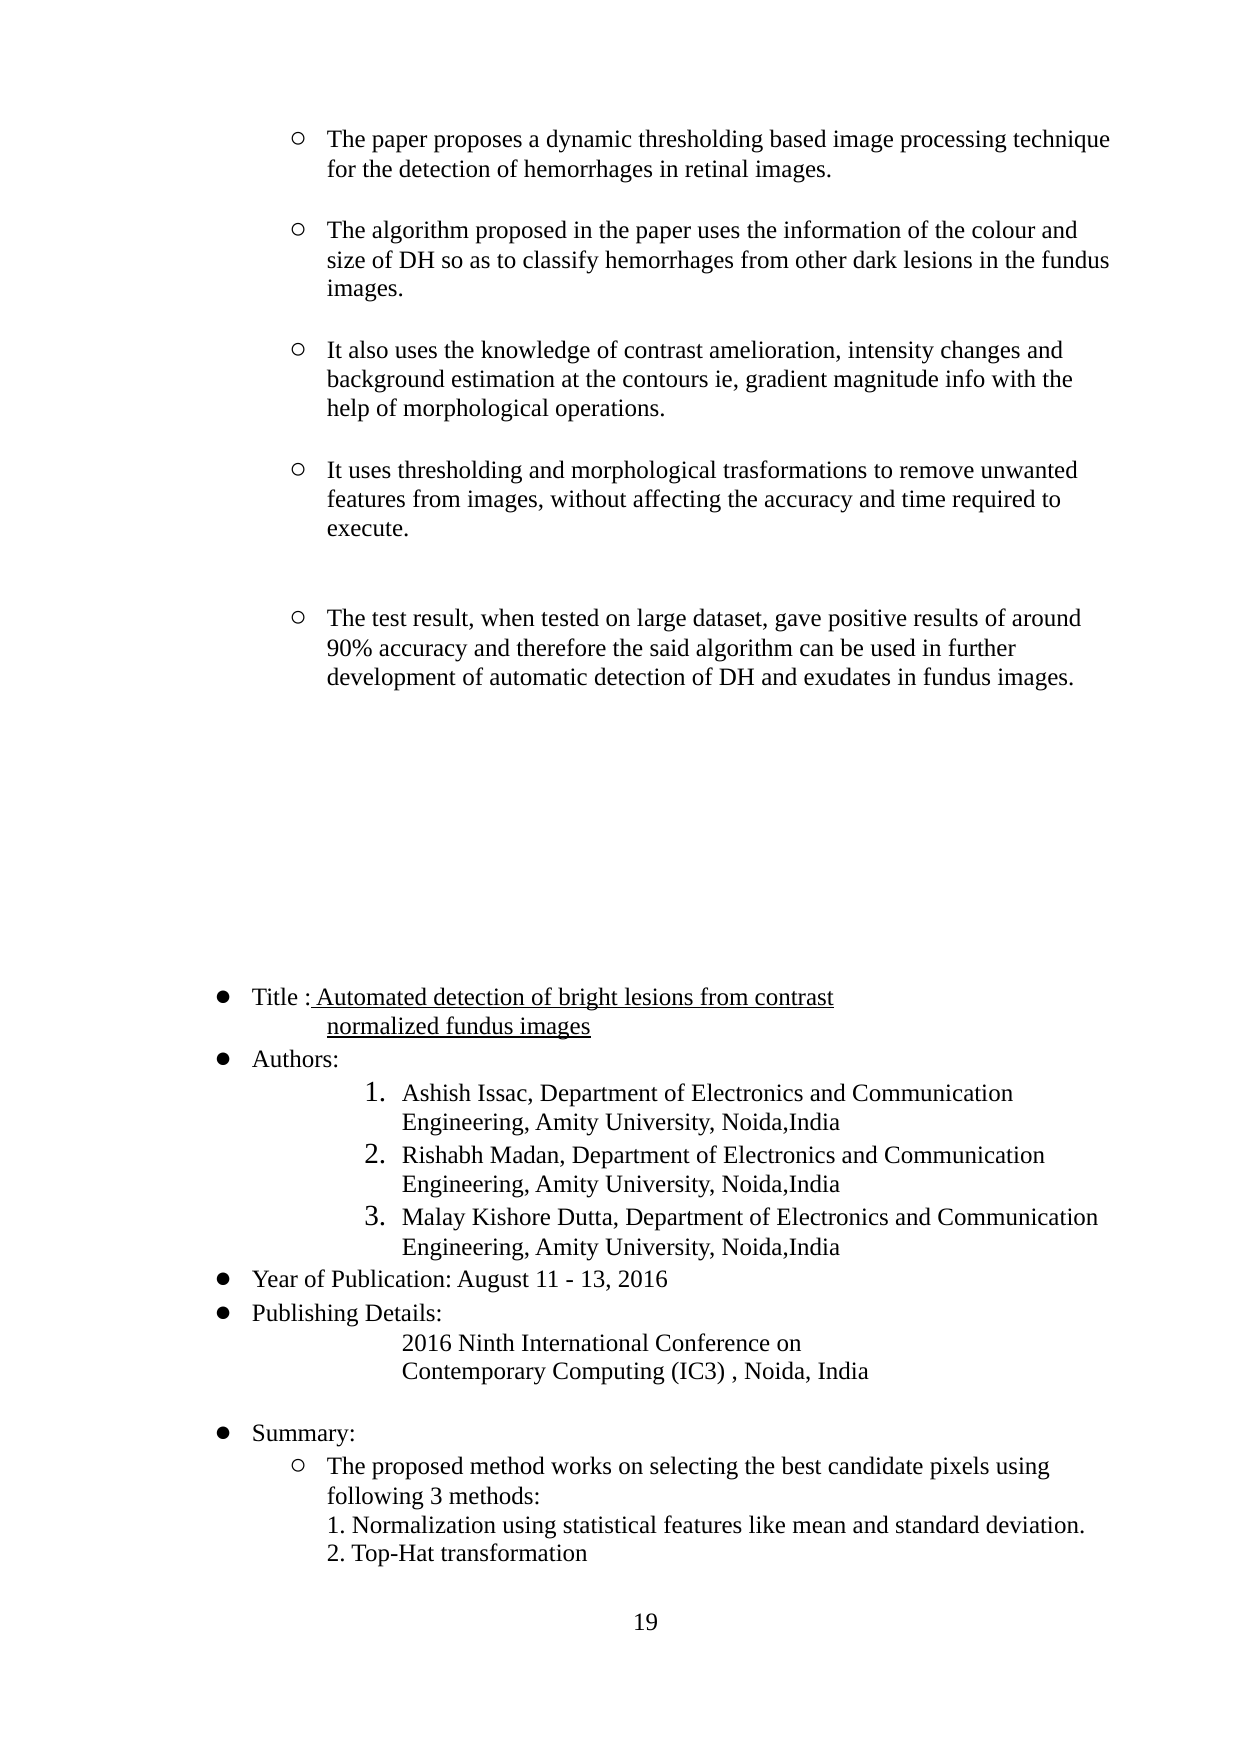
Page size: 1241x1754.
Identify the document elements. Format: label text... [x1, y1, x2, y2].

list Rishabh Madan, Department of Electronics and Communication Engineering, Amity University, Noida,India [364, 1136, 1122, 1198]
text 2. Top-Hat transformation [252, 1538, 1122, 1567]
list Year of Publication: August 11 - 13, 2016 [214, 1261, 1122, 1294]
list It uses thresholding and morphological trasformations to remove unwanted features from images, without affecting the accuracy and time required to execute. [289, 451, 1122, 542]
list Malay Kishore Dutta, Department of Electronics and Communication Engineering, Amity University, Noida,India [364, 1198, 1122, 1261]
list Ashish Issac, Department of Electronics and Communication Engineering, Amity University, Noida,India [364, 1074, 1122, 1136]
list The proposed method works on selecting the best candidate pixels using following 3 methods: [289, 1447, 1122, 1510]
list Title : Automated detection of bright lesions from contrast [214, 978, 1122, 1011]
text 2016 Ninth International Conference on [402, 1328, 1122, 1356]
list It also uses the knowledge of contrast amelioration, intensity changes and background estimation at the contours ie, gradient magnitude info with the help of morphological operations. [289, 331, 1122, 422]
text Contemporary Computing (IC3) , Noida, India [402, 1356, 1122, 1385]
list Authors: [214, 1040, 1122, 1074]
text 1. Normalization using statistical features like mean and standard deviation. [327, 1510, 1122, 1538]
list Summary: [214, 1414, 1122, 1447]
list The paper proposes a dynamic thresholding based image processing technique for the detection of hemorrhages in retinal images. [289, 120, 1122, 182]
text normalized fundus images [252, 1011, 1122, 1040]
list The algorithm proposed in the paper uses the information of the colour and size of DH so as to classify hemorrhages from other dark lesions in the fundus images. [289, 211, 1122, 302]
list Publishing Details: [214, 1294, 1122, 1328]
list The test result, when tested on large dataset, gave positive results of around 90% accuracy and therefore the said algorithm can be used in further development of automatic detection of DH and exudates in fundus images. [289, 599, 1122, 690]
